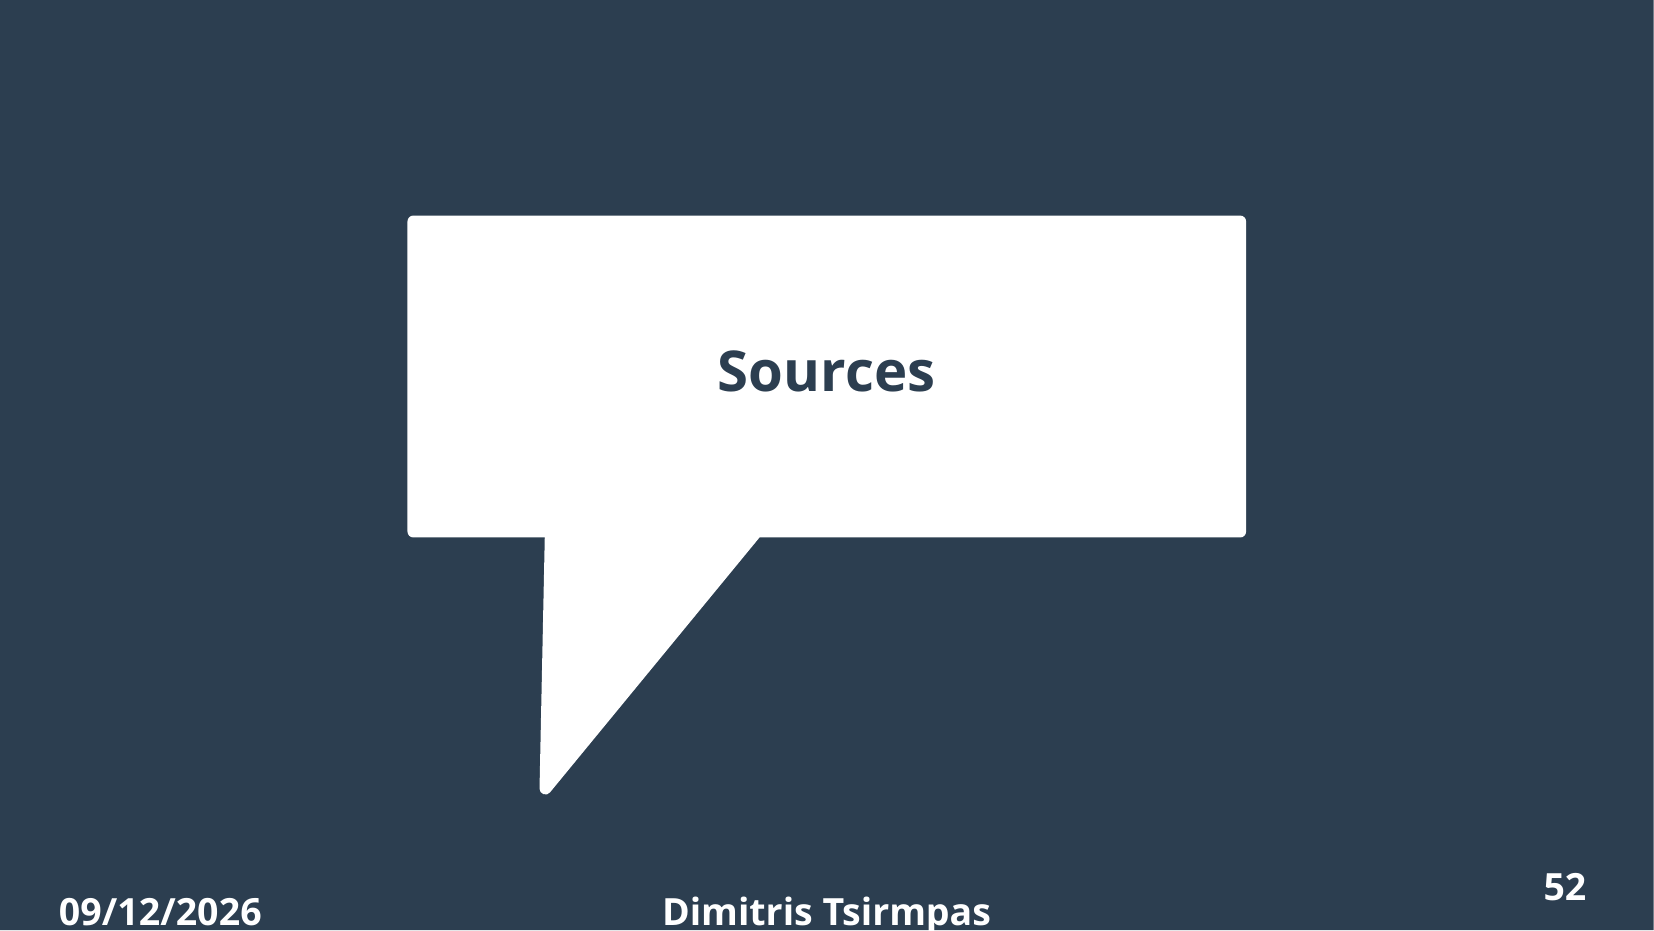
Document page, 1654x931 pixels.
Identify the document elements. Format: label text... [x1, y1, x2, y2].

title Sources [442, 236, 1211, 502]
